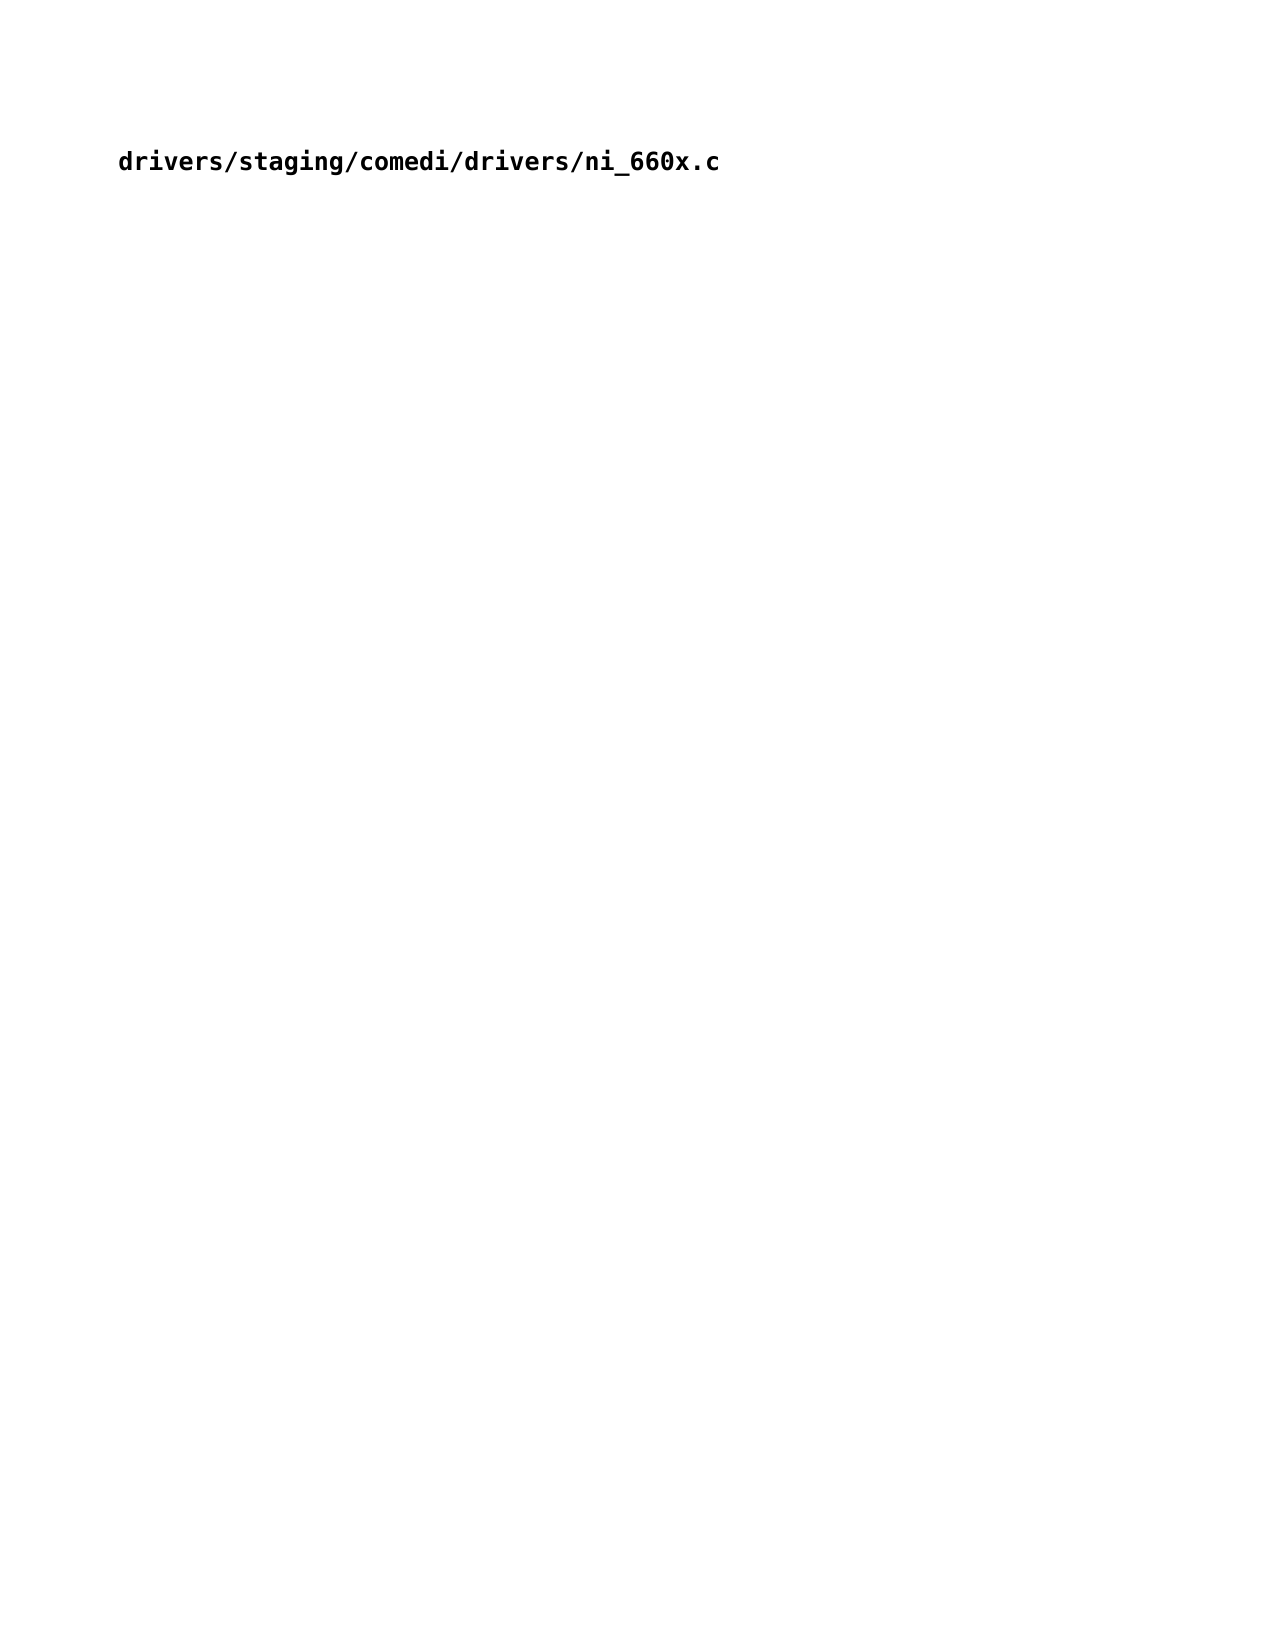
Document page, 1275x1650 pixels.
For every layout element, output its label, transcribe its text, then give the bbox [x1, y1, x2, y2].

text drivers/staging/comedi/drivers/ni_660x.c [118, 147, 1157, 176]
